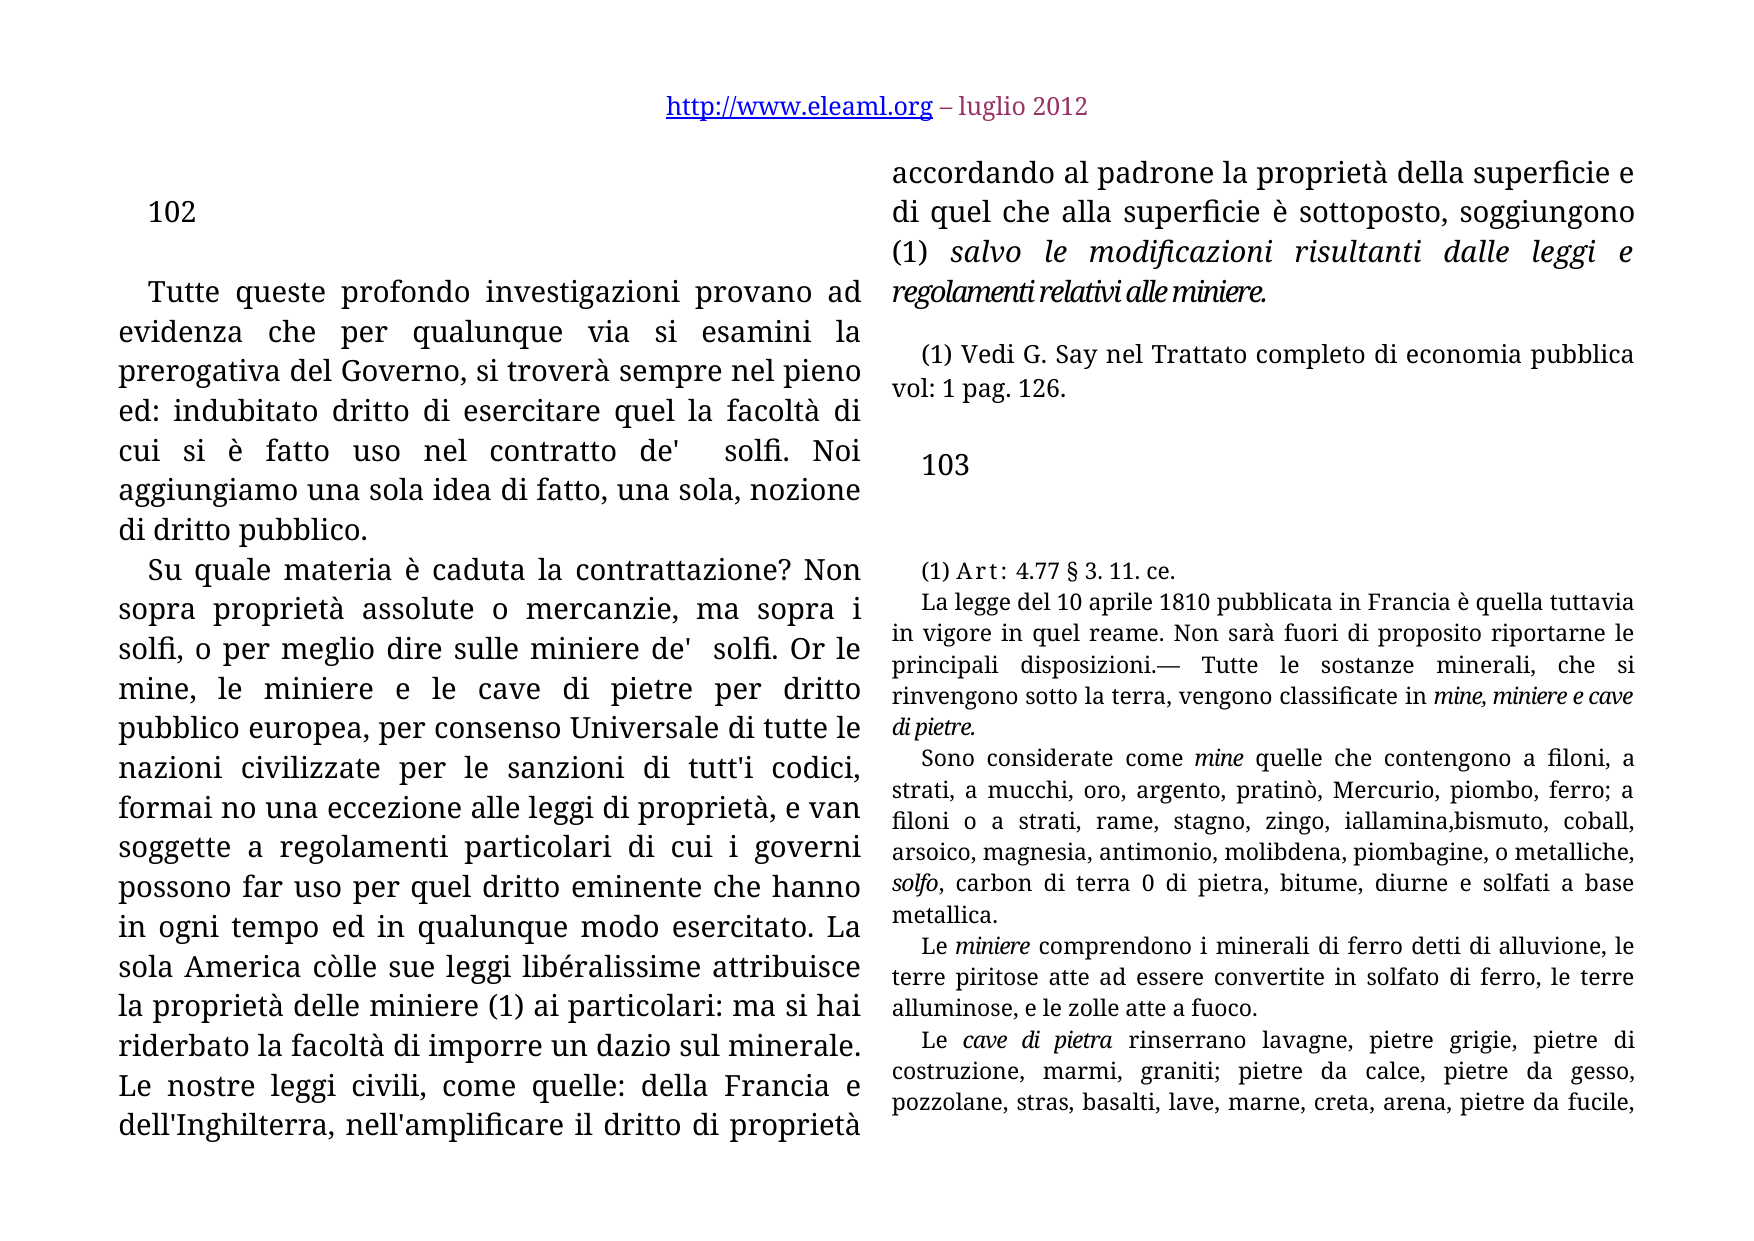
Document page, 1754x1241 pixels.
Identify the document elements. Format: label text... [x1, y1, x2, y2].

text (1) Vedi G. Say nel Trattato completo di economia pubblica vol: 1 pag. 126. [892, 336, 1636, 404]
text Le miniere comprendono i minerali di ferro detti di alluvione, le terre piritose atte ad essere convertite in solfato di ferro, le terre alluminose, e le zolle atte a fuoco. [892, 930, 1636, 1023]
text Tutte queste profondo investigazioni provano ad evidenza che per qualunque via si esamini la prerogativa del Governo, si troverà sempre nel pieno ed: indubitato dritto di esercitare quel la facoltà di cui si è fatto uso nel contratto de' solfi. Noi aggiungiamo una sola idea di fatto, una sola, nozione di dritto pubblico. [118, 271, 862, 549]
text La legge del 10 aprile 1810 pubblicata in Francia è quella tuttavia in vigore in quel reame. Non sarà fuori di proposito riportarne le principali disposizioni.— Tutte le sostanze minerali, che si rinvengono sotto la terra, vengono classificate in mine, miniere e cave di pietre. [892, 586, 1636, 742]
text 102 [118, 192, 862, 231]
text accordando al padrone la proprietà della superficie e di quel che alla superficie è sottoposto, soggiungono (1) salvo le modificazioni risultanti dalle leggi e regolamenti relativi alle miniere. [892, 152, 1636, 311]
text (1) Art: 4.77 § 3. 11. ce. [892, 555, 1636, 586]
text Su quale materia è caduta la contrattazione? Non sopra proprietà assolute o mercanzie, ma sopra i solfi, o per meglio dire sulle miniere de' solfi. Or le mine, le miniere e le cave di pietre per dritto pubblico europea, per consenso Universale di tutte le nazioni civilizzate per le sanzioni di tutt'i codici, formai no una eccezione alle leggi di proprietà, e van soggette a regolamenti particolari di cui i governi possono far uso per quel dritto eminente che hanno in ogni tempo ed in qualunque modo esercitato. La sola America còlle sue leggi libéralissime attribuisce la proprietà delle miniere (1) ai particolari: ma si hai riderbato la facoltà di imporre un dazio sul minerale. Le nostre leggi civili, come quelle: della Francia e dell'Inghilterra, nell'amplificare il dritto di proprietà [118, 549, 862, 1144]
text Sono considerate come mine quelle che contengono a filoni, a strati, a mucchi, oro, argento, pratinò, Mercurio, piombo, ferro; a filoni o a strati, rame, stagno, zingo, iallamina,bismuto, coball, arsoico, magnesia, antimonio, molibdena, piombagine, o metalliche, solfo, carbon di terra 0 di pietra, bitume, diurne e solfati a base metallica. [892, 742, 1636, 930]
text Le cave di pietra rinserrano lavagne, pietre grigie, pietre di costruzione, marmi, graniti; pietre da calce, pietre da gesso, pozzolane, stras, basalti, lave, marne, creta, arena, pietre da fucile, [892, 1023, 1636, 1117]
text 103 [892, 444, 1636, 484]
